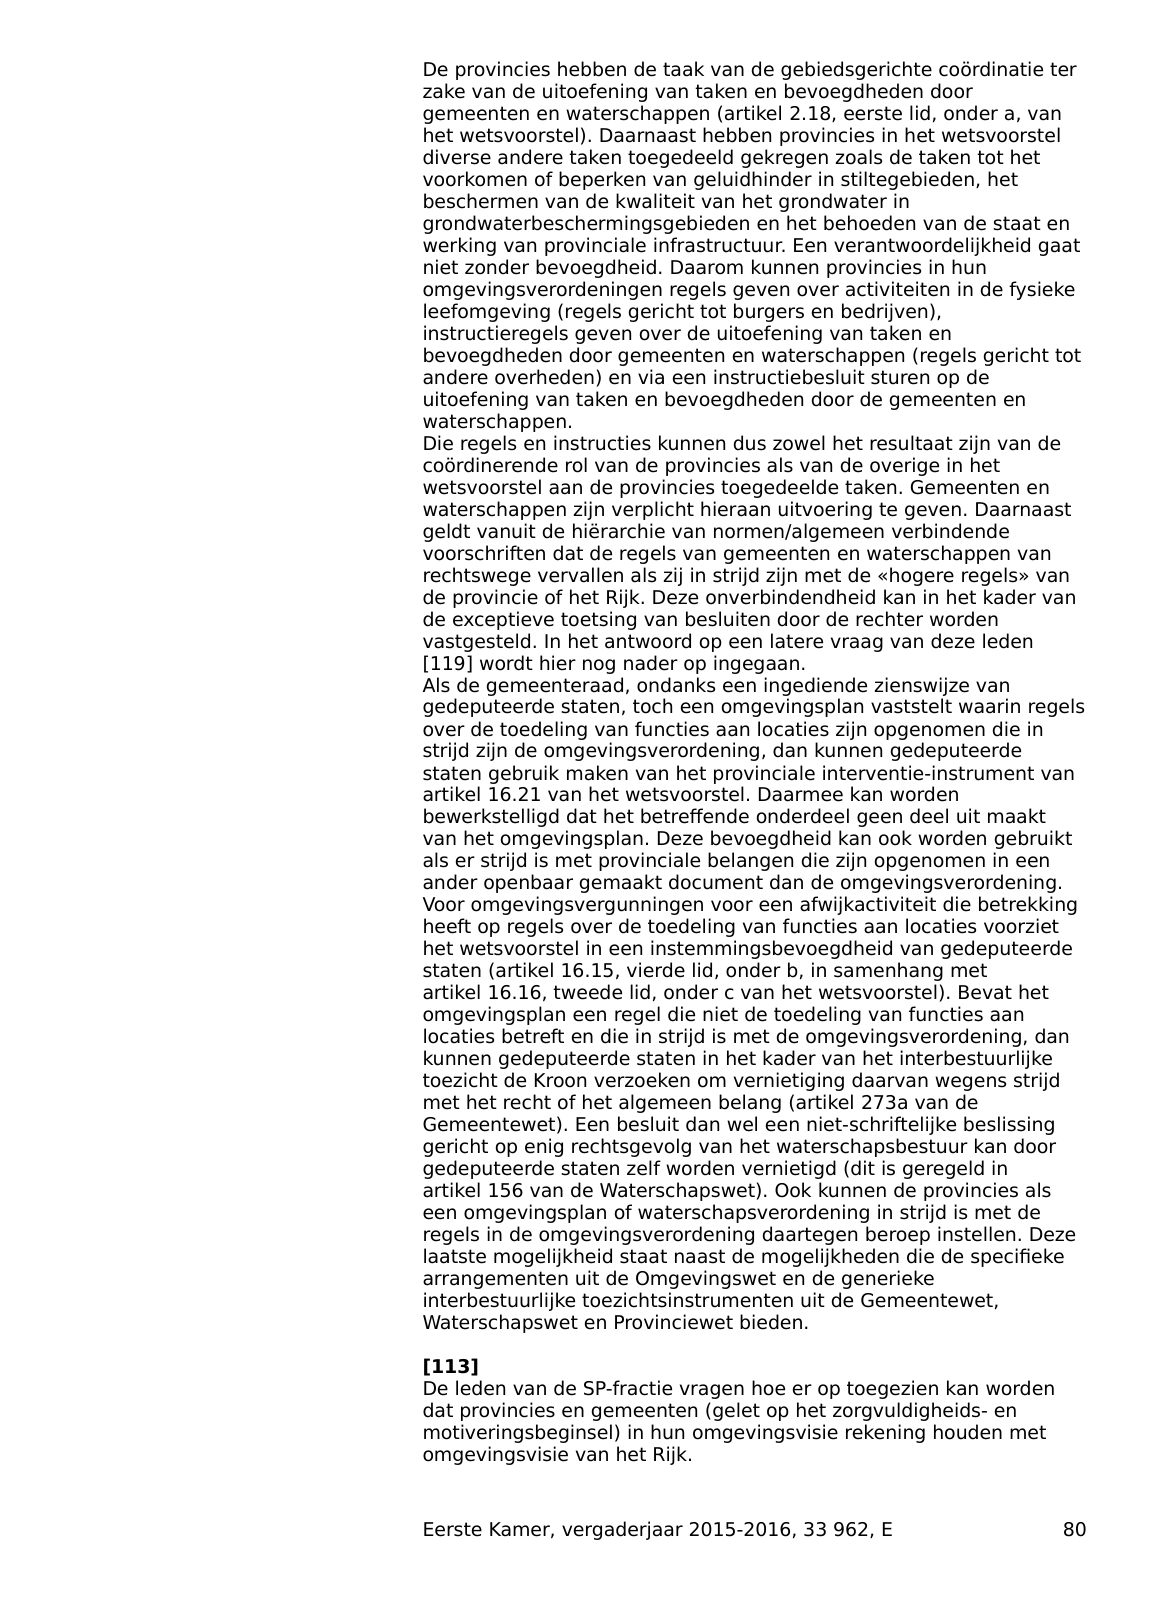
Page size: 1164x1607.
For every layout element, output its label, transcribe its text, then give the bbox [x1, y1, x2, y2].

text De provincies hebben de taak van de gebiedsgerichte coördinatie ter zake van de uitoefening van taken en bevoegdheden door gemeenten en waterschappen (artikel 2.18, eerste lid, onder a, van het wetsvoorstel). Daarnaast hebben provincies in het wetsvoorstel diverse andere taken toegedeeld gekregen zoals de taken tot het voorkomen of beperken van geluidhinder in stiltegebieden, het beschermen van de kwaliteit van het grondwater in grondwaterbeschermingsgebieden en het behoeden van de staat en werking van provinciale infrastructuur. Een verantwoordelijkheid gaat niet zonder bevoegdheid. Daarom kunnen provincies in hun omgevingsverordeningen regels geven over activiteiten in de fysieke leefomgeving (regels gericht tot burgers en bedrijven), instructieregels geven over de uitoefening van taken en bevoegdheden door gemeenten en waterschappen (regels gericht tot andere overheden) en via een instructiebesluit sturen op de uitoefening van taken en bevoegdheden door de gemeenten en waterschappen. [422, 59, 1087, 433]
text Als de gemeenteraad, ondanks een ingediende zienswijze van gedeputeerde staten, toch een omgevingsplan vaststelt waarin regels over de toedeling van functies aan locaties zijn opgenomen die in strijd zijn de omgevingsverordening, dan kunnen gedeputeerde staten gebruik maken van het provinciale interventie-instrument van artikel 16.21 van het wetsvoorstel. Daarmee kan worden bewerkstelligd dat het betreffende onderdeel geen deel uit maakt van het omgevingsplan. Deze bevoegdheid kan ook worden gebruikt als er strijd is met provinciale belangen die zijn opgenomen in een ander openbaar gemaakt document dan de omgevingsverordening. Voor omgevingsvergunningen voor een afwijkactiviteit die betrekking heeft op regels over de toedeling van functies aan locaties voorziet het wetsvoorstel in een instemmingsbevoegdheid van gedeputeerde staten (artikel 16.15, vierde lid, onder b, in samenhang met artikel 16.16, tweede lid, onder c van het wetsvoorstel). Bevat het omgevingsplan een regel die niet de toedeling van functies aan locaties betreft en die in strijd is met de omgevingsverordening, dan kunnen gedeputeerde staten in het kader van het interbestuurlijke toezicht de Kroon verzoeken om vernietiging daarvan wegens strijd met het recht of het algemeen belang (artikel 273a van de Gemeentewet). Een besluit dan wel een niet-schriftelijke beslissing gericht op enig rechtsgevolg van het waterschapsbestuur kan door gedeputeerde staten zelf worden vernietigd (dit is geregeld in artikel 156 van de Waterschapswet). Ook kunnen de provincies als een omgevingsplan of waterschapsverordening in strijd is met de regels in de omgevingsverordening daartegen beroep instellen. Deze laatste mogelijkheid staat naast de mogelijkheden die de specifieke arrangementen uit de Omgevingswet en de generieke interbestuurlijke toezichtsinstrumenten uit de Gemeentewet, Waterschapswet en Provinciewet bieden. [422, 674, 1087, 1334]
text [113] [422, 1356, 1087, 1378]
text De leden van de SP-fractie vragen hoe er op toegezien kan worden dat provincies en gemeenten (gelet op het zorgvuldigheids- en motiveringsbeginsel) in hun omgevingsvisie rekening houden met omgevingsvisie van het Rijk. [422, 1378, 1087, 1466]
text Die regels en instructies kunnen dus zowel het resultaat zijn van de coördinerende rol van de provincies als van de overige in het wetsvoorstel aan de provincies toegedeelde taken. Gemeenten en waterschappen zijn verplicht hieraan uitvoering te geven. Daarnaast geldt vanuit de hiërarchie van normen/algemeen verbindende voorschriften dat de regels van gemeenten en waterschappen van rechtswege vervallen als zij in strijd zijn met de «hogere regels» van de provincie of het Rijk. Deze onverbindendheid kan in het kader van de exceptieve toetsing van besluiten door de rechter worden vastgesteld. In het antwoord op een latere vraag van deze leden [119] wordt hier nog nader op ingegaan. [422, 433, 1087, 674]
